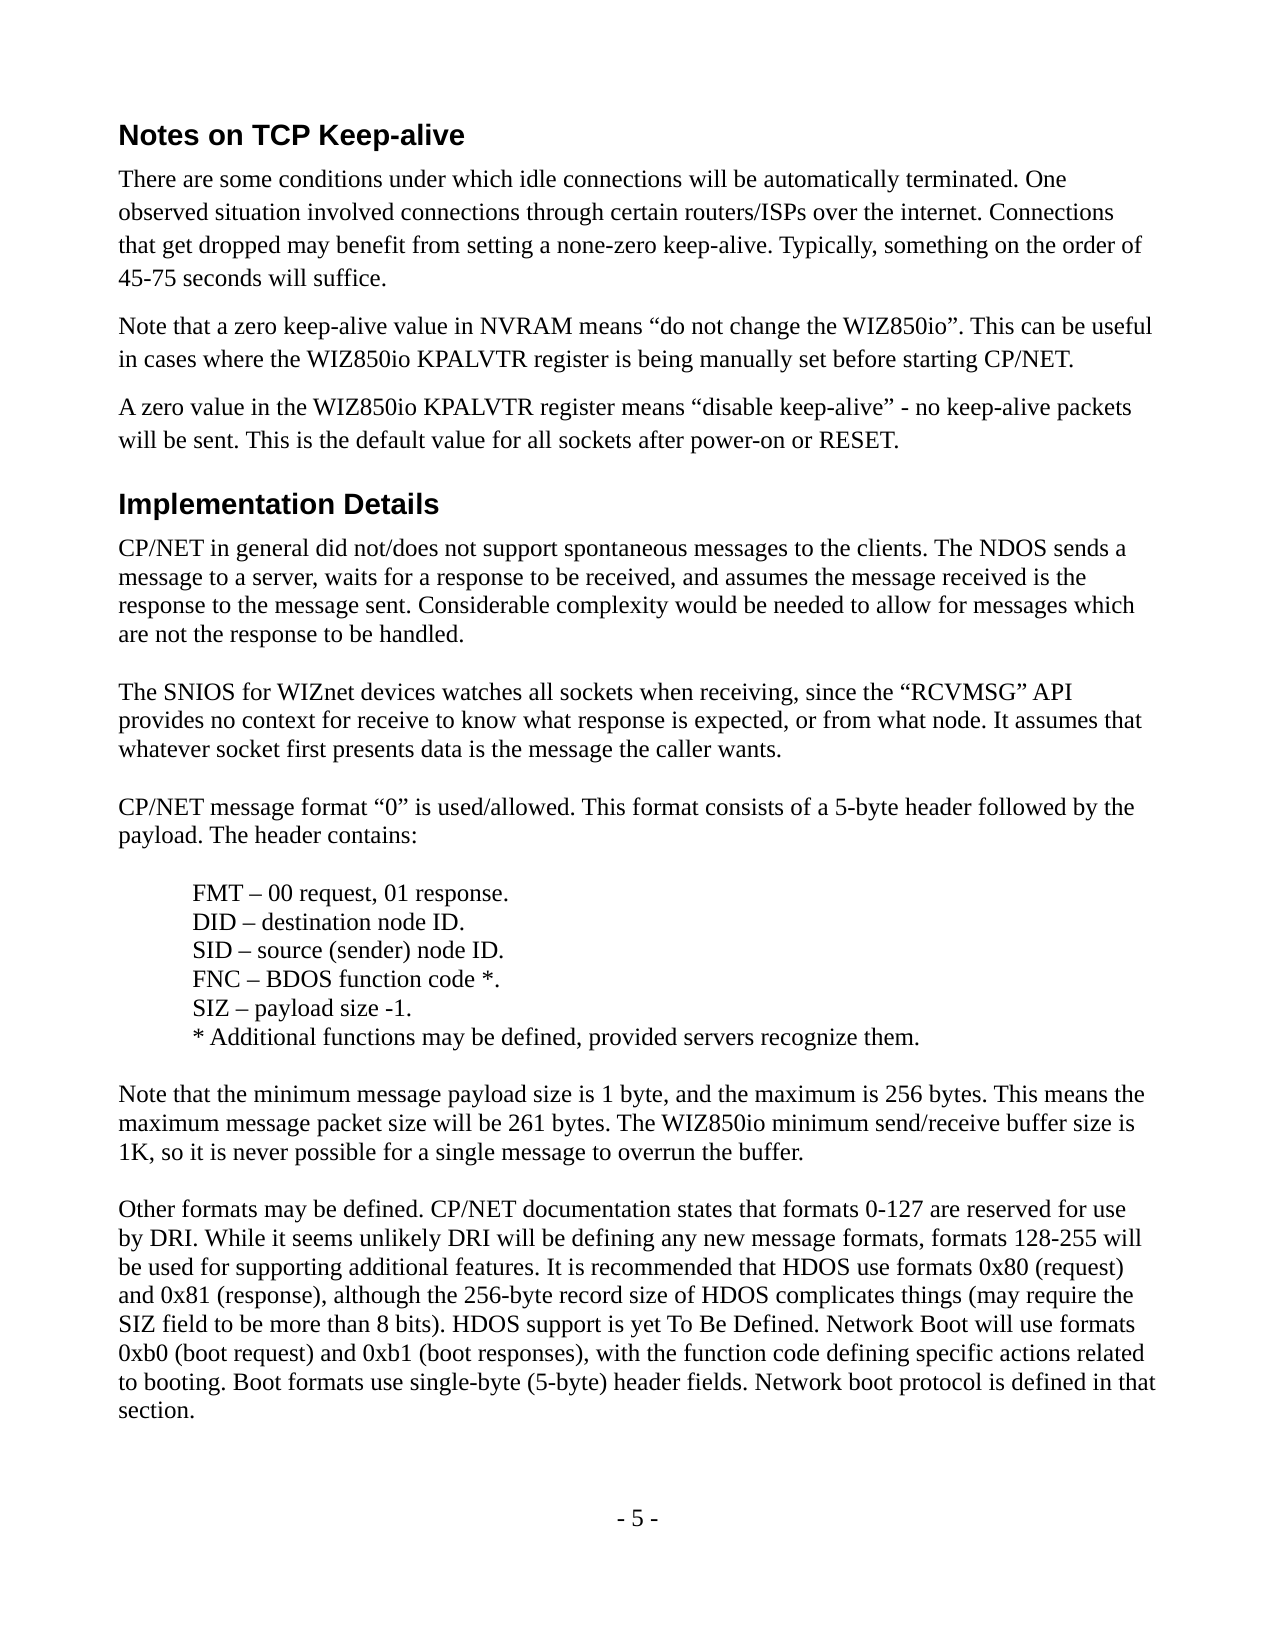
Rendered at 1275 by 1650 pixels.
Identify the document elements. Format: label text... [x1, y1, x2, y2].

text CP/NET in general did not/does not support spontaneous messages to the clients. The NDOS sends a message to a server, waits for a response to be received, and assumes the message received is the response to the message sent. Considerable complexity would be needed to allow for messages which are not the response to be handled. [118, 533, 1157, 648]
text Note that the minimum message payload size is 1 byte, and the maximum is 256 bytes. This means the maximum message packet size will be 261 bytes. The WIZ850io minimum send/receive buffer size is 1K, so it is never possible for a single message to overrun the buffer. [118, 1079, 1157, 1166]
text * Additional functions may be defined, provided servers recognize them. [192, 1022, 1157, 1051]
text A zero value in the WIZ850io KPALVTR register means “disable keep-alive” - no keep-alive packets will be sent. This is the default value for all sockets after power-on or RESET. [118, 392, 1157, 453]
text The SNIOS for WIZnet devices watches all sockets when receiving, since the “RCVMSG” API provides no context for receive to know what response is expected, or from what node. It assumes that whatever socket first presents data is the message the caller wants. [118, 677, 1157, 763]
subtitle Notes on TCP Keep-alive [118, 118, 1157, 152]
text There are some conditions under which idle connections will be automatically terminated. One observed situation involved connections through certain routers/ISPs over the internet. Connections that get dropped may benefit from setting a none-zero keep-alive. Typically, something on the order of 45-75 seconds will suffice. [118, 164, 1157, 292]
text FMT – 00 request, 01 response. [192, 878, 1157, 907]
subtitle Implementation Details [118, 487, 1157, 521]
text DID – destination node ID. [192, 907, 1157, 936]
text SIZ – payload size -1. [192, 993, 1157, 1022]
text FNC – BDOS function code *. [192, 964, 1157, 993]
text SID – source (sender) node ID. [192, 936, 1157, 964]
text CP/NET message format “0” is used/allowed. This format consists of a 5-byte header followed by the payload. The header contains: [118, 792, 1157, 849]
text Other formats may be defined. CP/NET documentation states that formats 0-127 are reserved for use by DRI. While it seems unlikely DRI will be defining any new message formats, formats 128-255 will be used for supporting additional features. It is recommended that HDOS use formats 0x80 (request) and 0x81 (response), although the 256-byte record size of HDOS complicates things (may require the SIZ field to be more than 8 bits). HDOS support is yet To Be Defined. Network Boot will use formats 0xb0 (boot request) and 0xb1 (boot responses), with the function code defining specific actions related to booting. Boot formats use single-byte (5-byte) header fields. Network boot protocol is defined in that section. [118, 1194, 1157, 1424]
text Note that a zero keep-alive value in NVRAM means “do not change the WIZ850io”. This can be useful in cases where the WIZ850io KPALVTR register is being manually set before starting CP/NET. [118, 311, 1157, 373]
